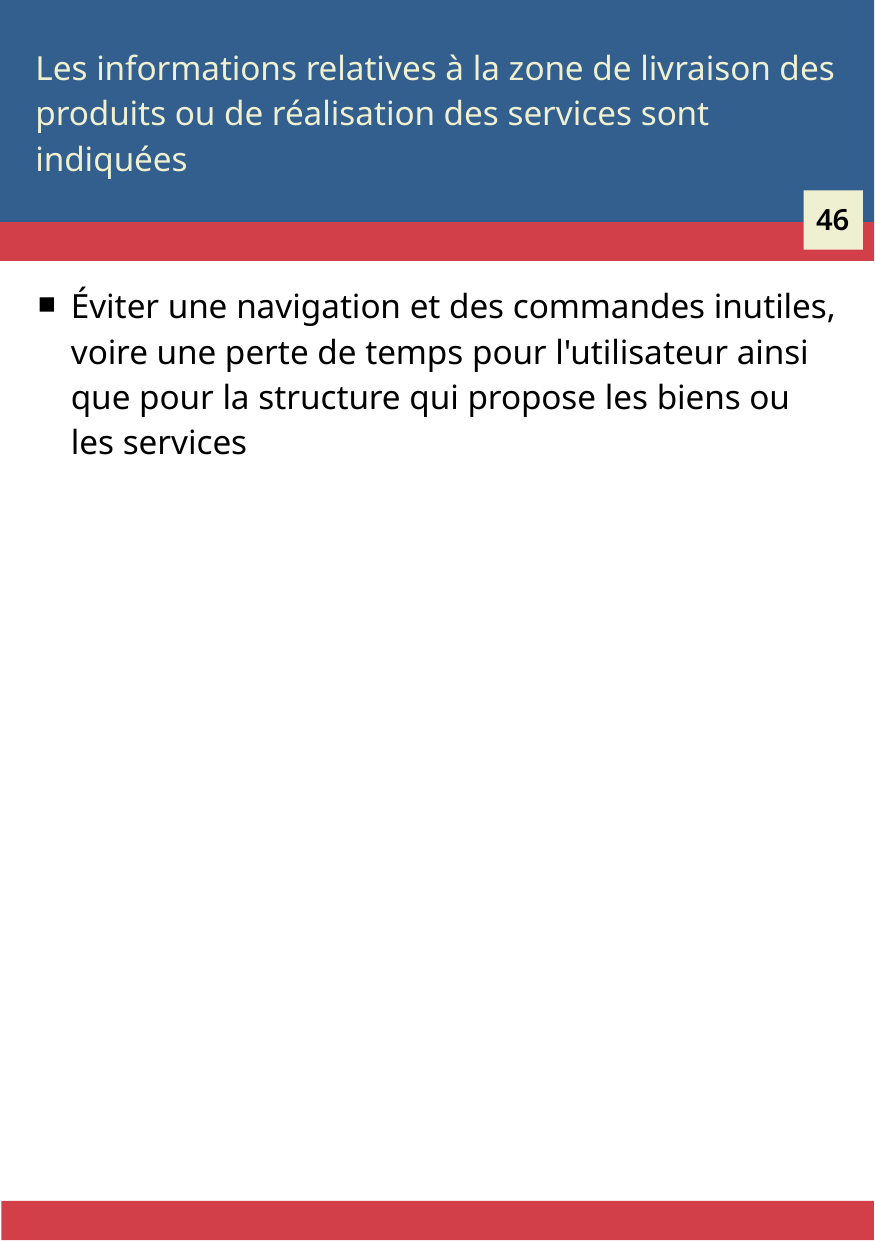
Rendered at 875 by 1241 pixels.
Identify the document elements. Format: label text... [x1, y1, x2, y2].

text_box 46 [803, 188, 863, 249]
title Les informations relatives à la zone de livraison des produits ou de réalisation des services sont indiquées [35, 13, 839, 213]
list Éviter une navigation et des commandes inutiles, voire une perte de temps pour l'utilisateur ainsi que pour la structure qui propose les biens ou les services [23, 283, 839, 1111]
